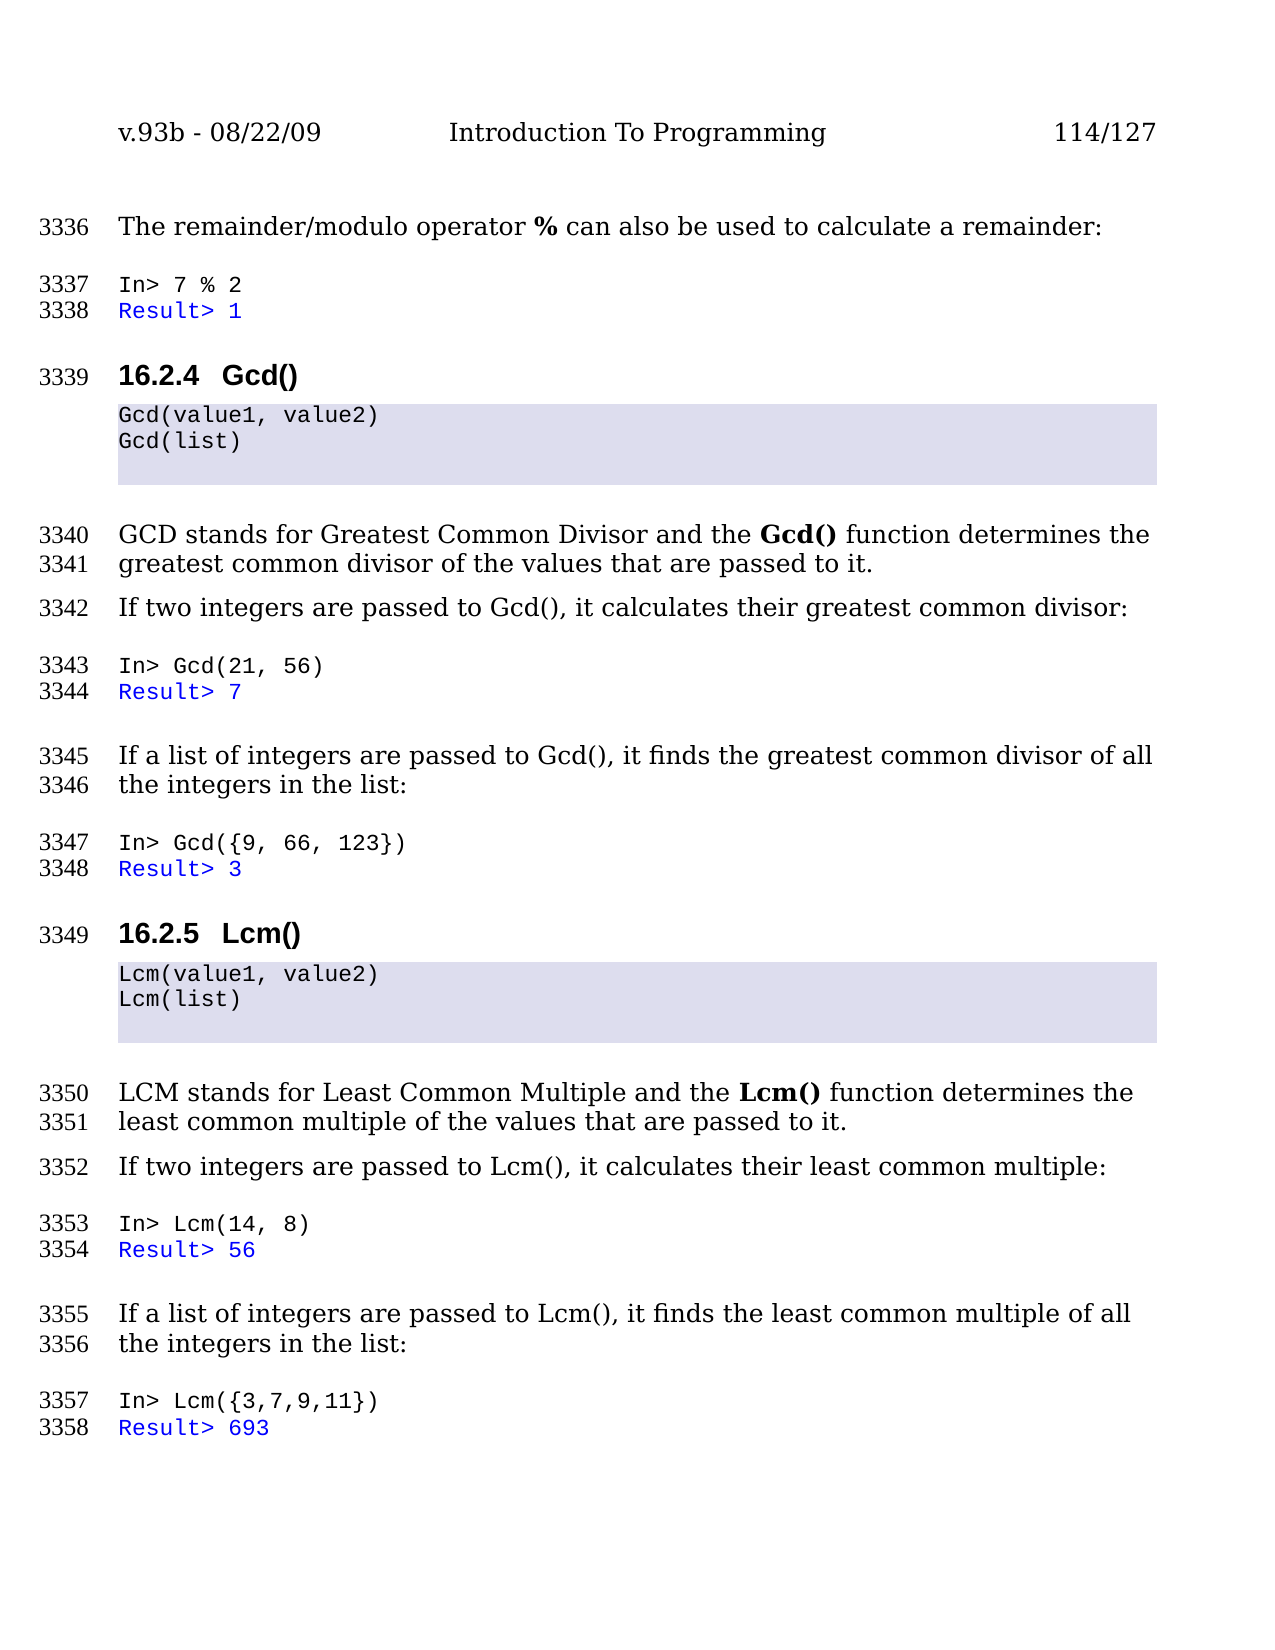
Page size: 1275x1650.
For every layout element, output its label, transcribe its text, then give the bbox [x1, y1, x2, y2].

text The remainder/modulo operator % can also be used to calculate a remainder: [118, 212, 1157, 241]
text Result> 693 [118, 1416, 1157, 1442]
text Result> 56 [118, 1239, 1157, 1265]
table_header Gcd(value1, value2) Gcd(list) [118, 404, 1157, 485]
text In> Lcm(14, 8) [118, 1213, 1157, 1239]
text Result> 3 [118, 857, 1157, 883]
text Result> 7 [118, 680, 1157, 706]
text In> Gcd(21, 56) [118, 654, 1157, 680]
table_header Lcm(value1, value2) Lcm(list) [118, 962, 1157, 1043]
subtitle Gcd() [118, 358, 1157, 391]
text If two integers are passed to Gcd(), it calculates their greatest common divisor: [118, 593, 1157, 622]
text GCD stands for Greatest Common Divisor and the Gcd() function determines the greatest common divisor of the values that are passed to it. [118, 520, 1157, 578]
text If two integers are passed to Lcm(), it calculates their least common multiple: [118, 1152, 1157, 1181]
text Result> 1 [118, 299, 1157, 325]
text If a list of integers are passed to Gcd(), it finds the greatest common divisor of all the integers in the list: [118, 741, 1157, 799]
text In> 7 % 2 [118, 273, 1157, 299]
text In> Gcd({9, 66, 123}) [118, 831, 1157, 857]
text LCM stands for Least Common Multiple and the Lcm() function determines the least common multiple of the values that are passed to it. [118, 1078, 1157, 1137]
text In> Lcm({3,7,9,11}) [118, 1390, 1157, 1416]
subtitle Lcm() [118, 916, 1157, 950]
text If a list of integers are passed to Lcm(), it finds the least common multiple of all the integers in the list: [118, 1299, 1157, 1358]
